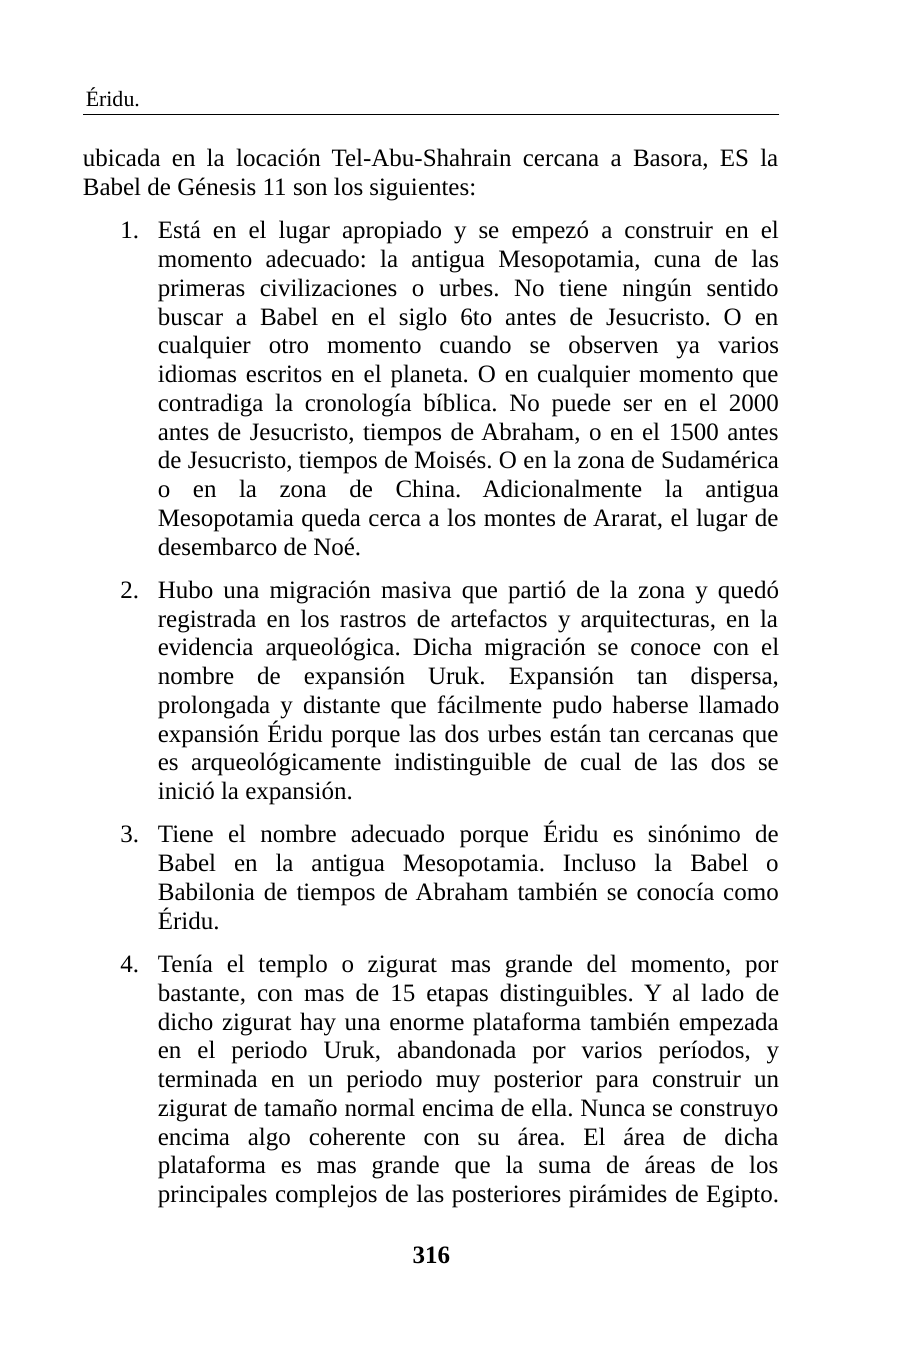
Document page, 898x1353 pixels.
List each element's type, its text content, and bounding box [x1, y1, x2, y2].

list Hubo una migración masiva que partió de la zona y quedó registrada en los rastros de artefactos y arquitecturas, en la evidencia arqueológica. Dicha migración se conoce con el nombre de expansión Uruk. Expansión tan dispersa, prolongada y distante que fácilmente pudo haberse llamado expansión Éridu porque las dos urbes están tan cercanas que es arqueológicamente indistinguible de cual de las dos se inició la expansión. [120, 575, 779, 805]
text ubicada en la locación Tel-Abu-Shahrain cercana a Basora, ES la Babel de Génesis 11 son los siguientes: [83, 143, 779, 201]
list Está en el lugar apropiado y se empezó a construir en el momento adecuado: la antigua Mesopotamia, cuna de las primeras civilizaciones o urbes. No tiene ningún sentido buscar a Babel en el siglo 6to antes de Jesucristo. O en cualquier otro momento cuando se observen ya varios idiomas escritos en el planeta. O en cualquier momento que contradiga la cronología bíblica. No puede ser en el 2000 antes de Jesucristo, tiempos de Abraham, o en el 1500 antes de Jesucristo, tiempos de Moisés. O en la zona de Sudamérica o en la zona de China. Adicionalmente la antigua Mesopotamia queda cerca a los montes de Ararat, el lugar de desembarco de Noé. [120, 215, 779, 560]
list Tenía el templo o zigurat mas grande del momento, por bastante, con mas de 15 etapas distinguibles. Y al lado de dicho zigurat hay una enorme plataforma también empezada en el periodo Uruk, abandonada por varios períodos, y terminada en un periodo muy posterior para construir un zigurat de tamaño normal encima de ella. Nunca se construyo encima algo coherente con su área. El área de dicha plataforma es mas grande que la suma de áreas de los principales complejos de las posteriores pirámides de Egipto. [120, 949, 779, 1208]
list Tiene el nombre adecuado porque Éridu es sinónimo de Babel en la antigua Mesopotamia. Incluso la Babel o Babilonia de tiempos de Abraham también se conocía como Éridu. [120, 819, 779, 934]
